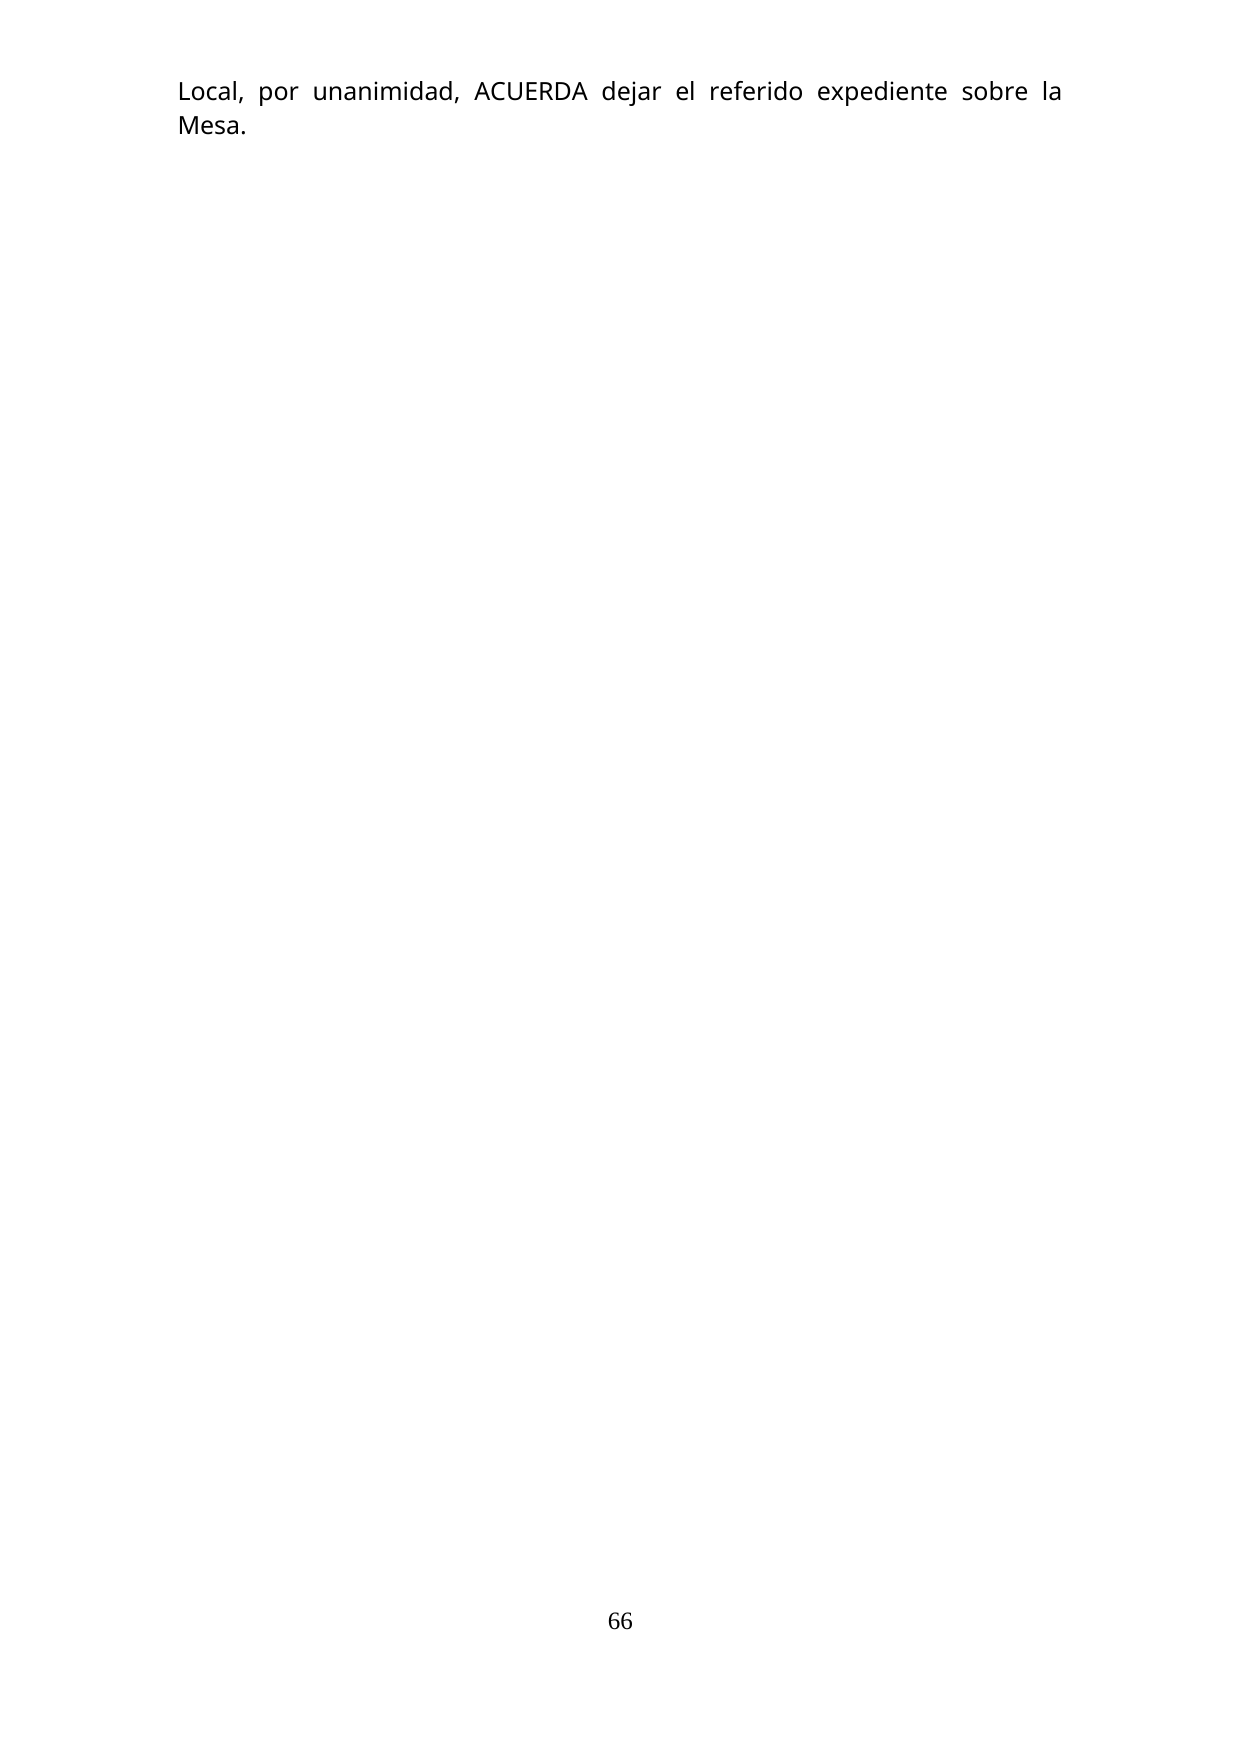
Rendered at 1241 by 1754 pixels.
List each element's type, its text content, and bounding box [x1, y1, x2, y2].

text Local, por unanimidad, ACUERDA dejar el referido expediente sobre la Mesa. [177, 74, 1063, 142]
